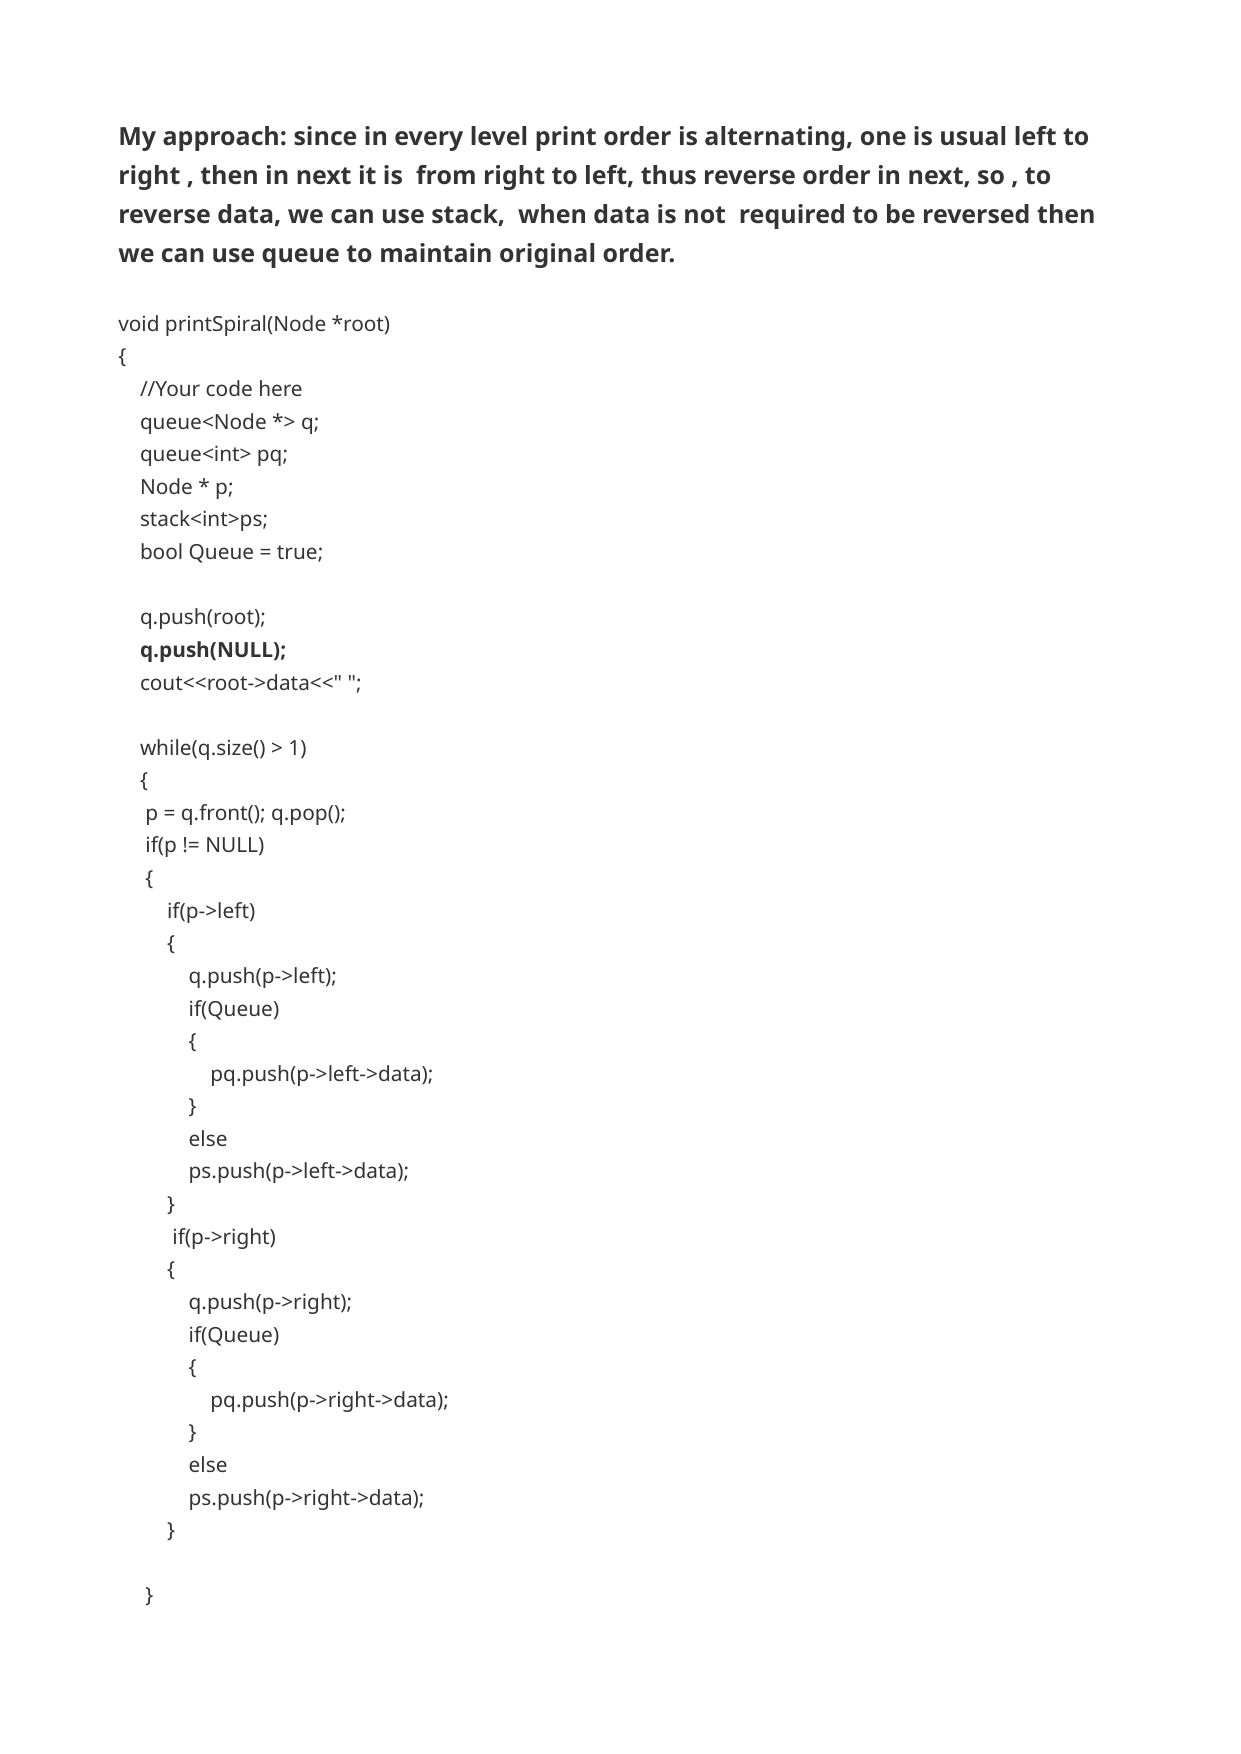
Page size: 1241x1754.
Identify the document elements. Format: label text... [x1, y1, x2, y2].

text if(Queue) [118, 1320, 1122, 1348]
text cout<<root->data<<" "; [118, 668, 1122, 696]
text } [118, 1189, 1122, 1218]
text Node * p; [118, 472, 1122, 500]
text pq.push(p->right->data); [118, 1385, 1122, 1413]
text { [118, 765, 1122, 794]
text else [118, 1124, 1122, 1152]
text { [118, 928, 1122, 957]
text queue<int> pq; [118, 439, 1122, 468]
text { [118, 863, 1122, 892]
text } [118, 1417, 1122, 1446]
text else [118, 1450, 1122, 1478]
text void printSpiral(Node *root) [118, 309, 1122, 337]
text if(p->right) [118, 1222, 1122, 1250]
text q.push(p->right); [118, 1287, 1122, 1316]
text { [118, 1026, 1122, 1055]
text bool Queue = true; [118, 537, 1122, 566]
text //Your code here [118, 374, 1122, 403]
text if(Queue) [118, 994, 1122, 1022]
text q.push(p->left); [118, 961, 1122, 989]
text } [118, 1515, 1122, 1544]
text p = q.front(); q.pop(); [118, 798, 1122, 826]
text queue<Node *> q; [118, 407, 1122, 435]
text { [118, 1254, 1122, 1283]
text } [118, 1581, 1122, 1609]
text if(p->left) [118, 896, 1122, 924]
text q.push(root); [118, 602, 1122, 631]
text stack<int>ps; [118, 504, 1122, 533]
text My approach: since in every level print order is alternating, one is usual left to right , then in next it is from right to left, thus reverse order in next, so , to reverse data, we can use stack, when data is not required to be reversed then we can use queue to maintain original order. [118, 118, 1122, 270]
text { [118, 1352, 1122, 1381]
text ps.push(p->right->data); [118, 1483, 1122, 1511]
text ps.push(p->left->data); [118, 1157, 1122, 1185]
text while(q.size() > 1) [118, 733, 1122, 761]
text } [118, 1091, 1122, 1120]
text { [118, 342, 1122, 370]
text q.push(NULL); [118, 635, 1122, 663]
text if(p != NULL) [118, 831, 1122, 859]
text pq.push(p->left->data); [118, 1059, 1122, 1087]
